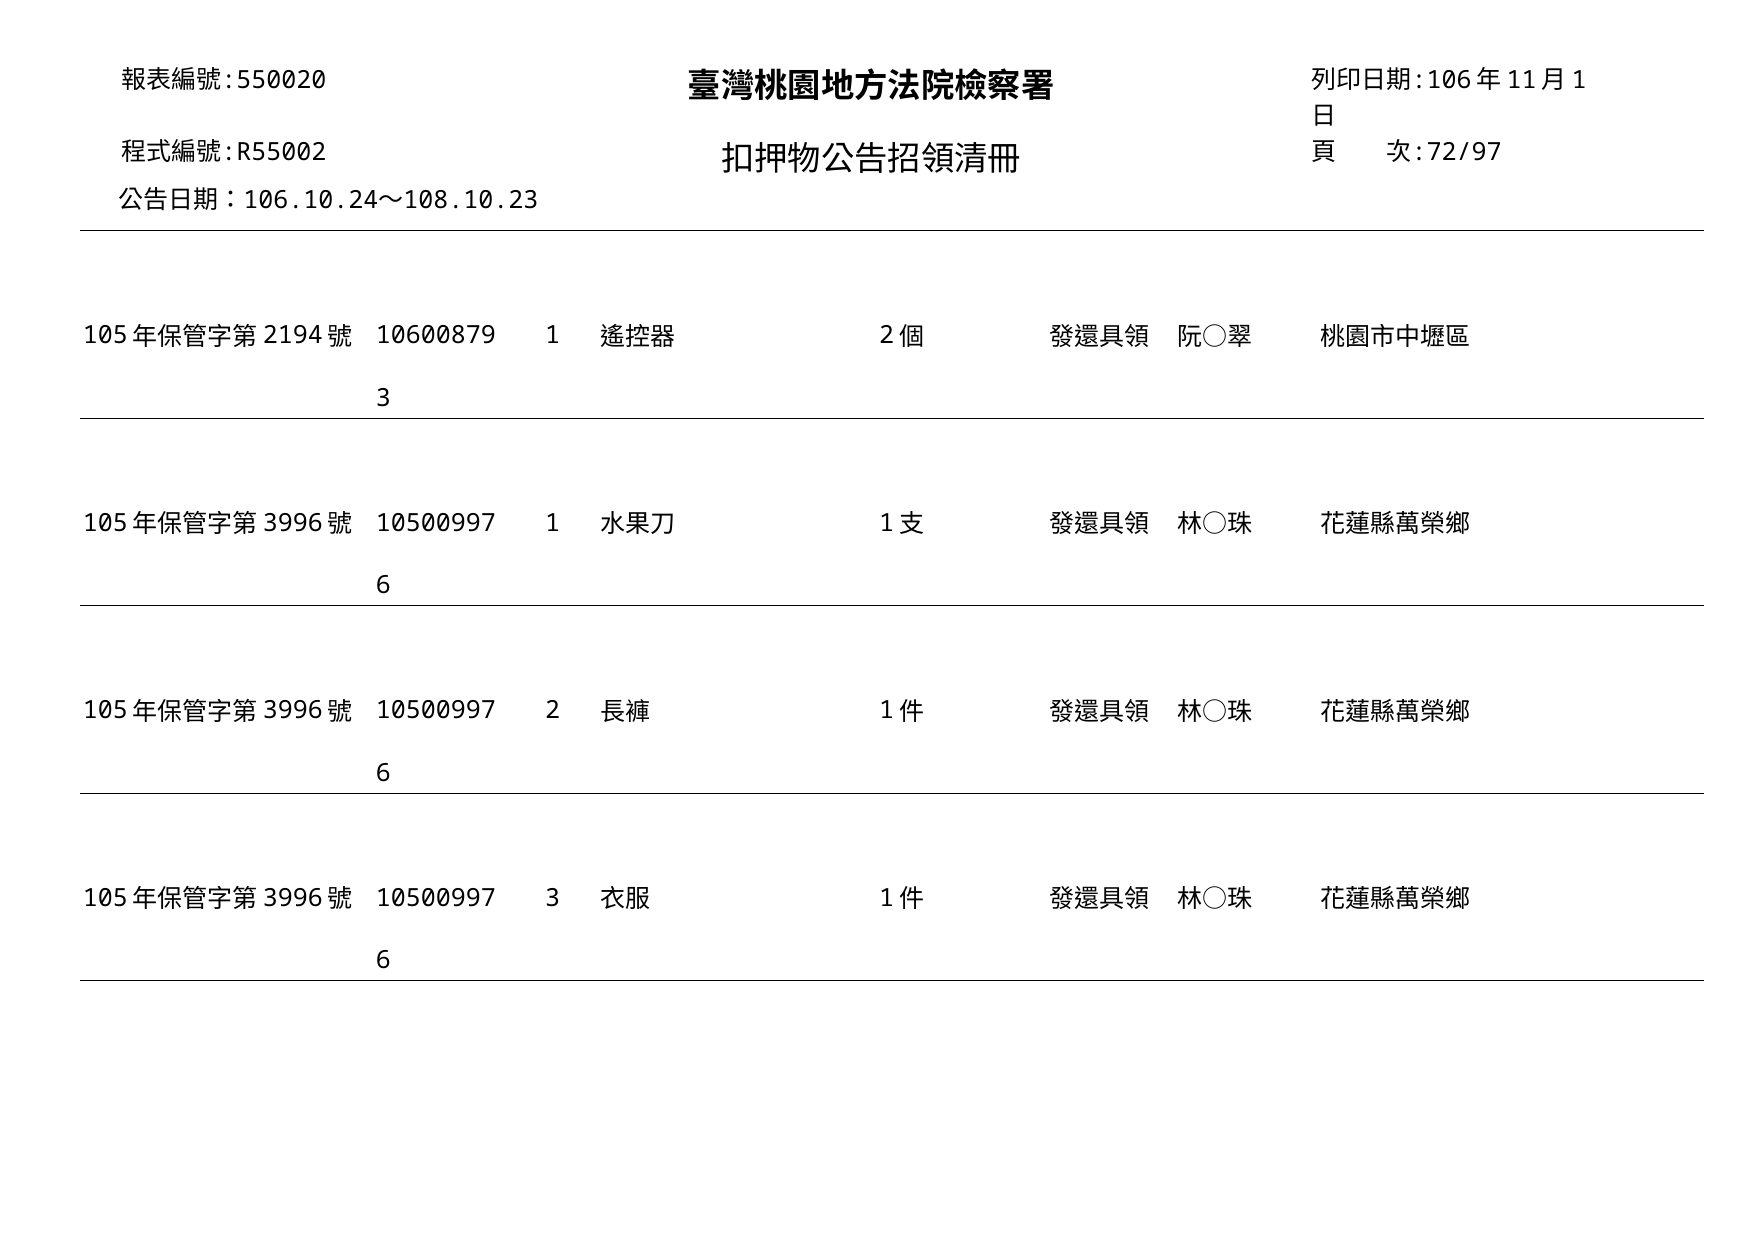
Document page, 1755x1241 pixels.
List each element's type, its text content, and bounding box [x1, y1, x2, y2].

table_cell 遙控器 [597, 231, 807, 417]
table_cell 1 [507, 419, 597, 605]
table_cell 105009976 [373, 606, 507, 792]
table_cell 1 [507, 231, 597, 417]
table_cell 105009976 [373, 794, 507, 980]
table_cell [1575, 794, 1704, 980]
table_cell 發還具領 [1046, 794, 1175, 980]
table_cell 1件 [808, 794, 927, 980]
table_cell 105年保管字第3996號 [80, 794, 373, 980]
table_cell 3 [507, 794, 597, 980]
table_cell [1575, 419, 1704, 605]
table_cell 阮○翠 [1175, 231, 1317, 417]
table_cell 水果刀 [597, 419, 807, 605]
table_cell 2 [507, 606, 597, 792]
table_cell 長褲 [597, 606, 807, 792]
table_cell 花蓮縣萬榮鄉 [1317, 794, 1575, 980]
table_cell 發還具領 [1046, 419, 1175, 605]
table_cell 106008793 [373, 231, 507, 417]
table_cell 林○珠 [1175, 606, 1317, 792]
table_cell 105年保管字第3996號 [80, 419, 373, 605]
table_cell 發還具領 [1046, 606, 1175, 792]
table_cell 發還具領 [1046, 231, 1175, 417]
table_cell 林○珠 [1175, 794, 1317, 980]
table_cell 1支 [808, 419, 927, 605]
table_cell [927, 794, 1046, 980]
table_cell 花蓮縣萬榮鄉 [1317, 419, 1575, 605]
table_cell 105年保管字第2194號 [80, 231, 373, 417]
table_cell 2個 [808, 231, 927, 417]
table_cell 桃園市中壢區 [1317, 231, 1575, 417]
table_cell 105年保管字第3996號 [80, 606, 373, 792]
table_cell [1575, 231, 1704, 417]
table_cell 花蓮縣萬榮鄉 [1317, 606, 1575, 792]
table_cell 衣服 [597, 794, 807, 980]
table_cell 1件 [808, 606, 927, 792]
table_cell [927, 606, 1046, 792]
table_cell [927, 419, 1046, 605]
table_cell 105009976 [373, 419, 507, 605]
table_cell [927, 231, 1046, 417]
table_cell [1575, 606, 1704, 792]
table_cell 林○珠 [1175, 419, 1317, 605]
